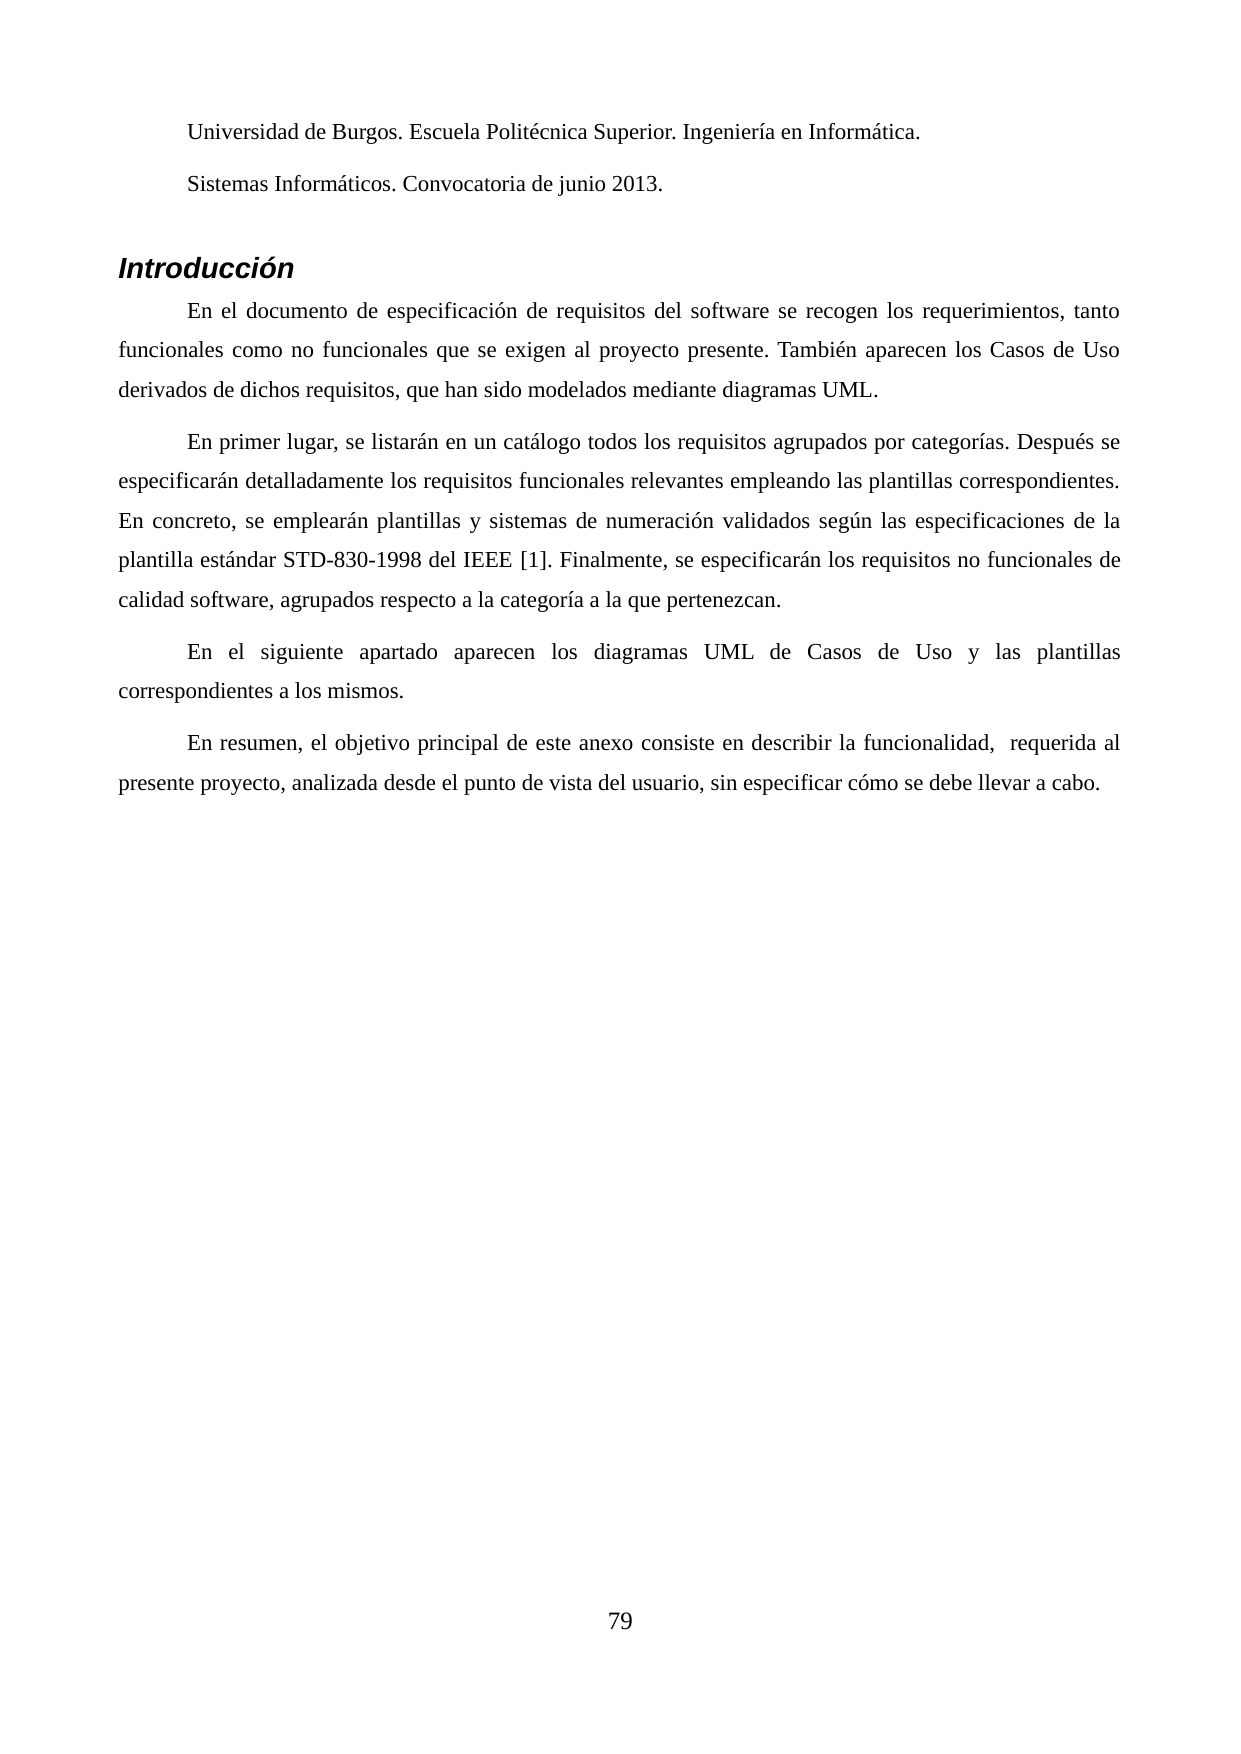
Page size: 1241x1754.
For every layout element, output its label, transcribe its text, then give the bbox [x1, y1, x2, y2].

text En primer lugar, se listarán en un catálogo todos los requisitos agrupados por categorías. Después se especificarán detalladamente los requisitos funcionales relevantes empleando las plantillas correspondientes. En concreto, se emplearán plantillas y sistemas de numeración validados según las especificaciones de la plantilla estándar STD-830-1998 del IEEE [1]. Finalmente, se especificarán los requisitos no funcionales de calidad software, agrupados respecto a la categoría a la que pertenezcan. [118, 428, 1122, 612]
subtitle Introducción [118, 251, 1122, 284]
text En resumen, el objetivo principal de este anexo consiste en describir la funcionalidad, requerida al presente proyecto, analizada desde el punto de vista del usuario, sin especificar cómo se debe llevar a cabo. [118, 729, 1122, 795]
text En el documento de especificación de requisitos del software se recogen los requerimientos, tanto funcionales como no funcionales que se exigen al proyecto presente. También aparecen los Casos de Uso derivados de dichos requisitos, que han sido modelados mediante diagramas UML. [118, 297, 1122, 402]
text En el siguiente apartado aparecen los diagramas UML de Casos de Uso y las plantillas correspondientes a los mismos. [118, 638, 1122, 704]
